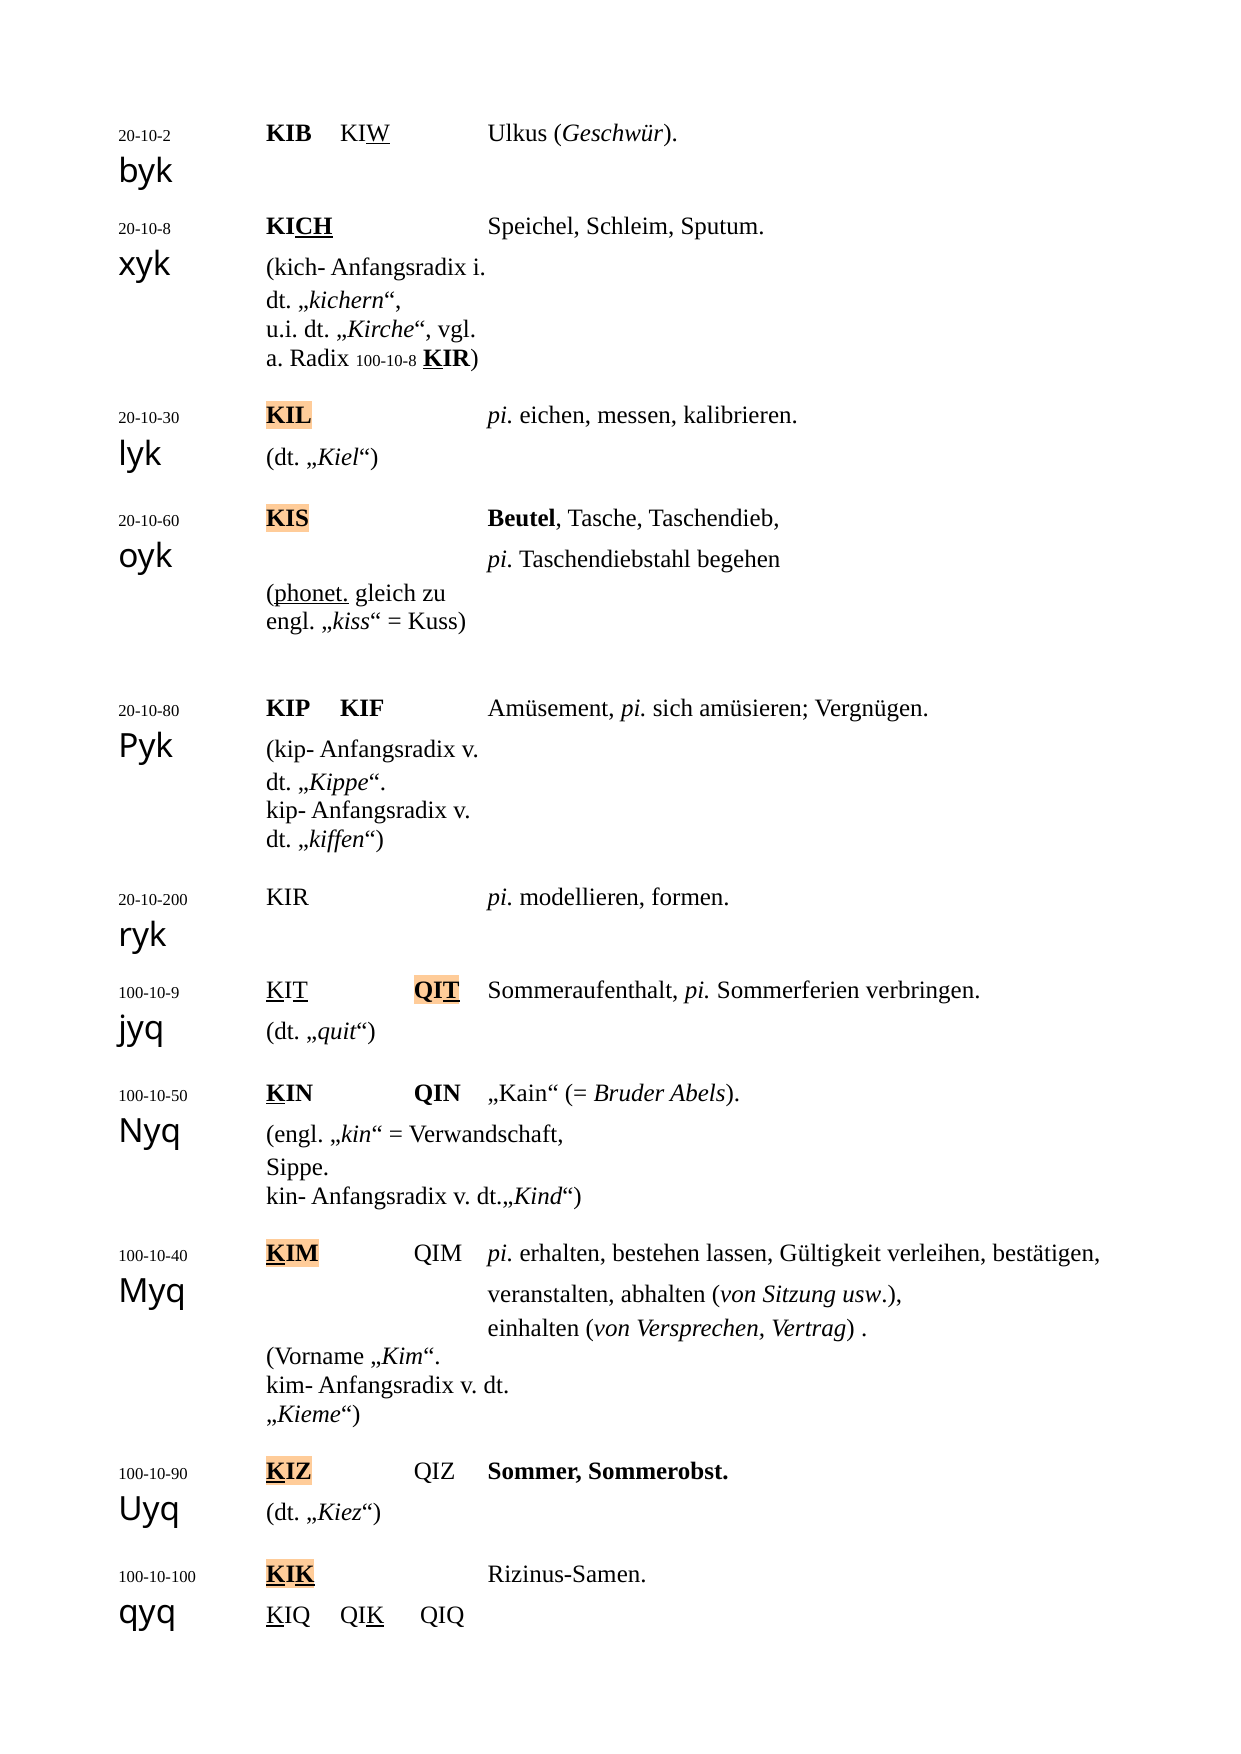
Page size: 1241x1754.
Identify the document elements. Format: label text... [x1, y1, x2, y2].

text einhalten (von Versprechen, Vertrag) . [118, 1313, 1122, 1341]
text 100-10-100 KIK Rizinus-Samen. [118, 1559, 1122, 1588]
text 100-10-9 KIT QIT Sommeraufenthalt, pi. Sommerferien verbringen. [118, 975, 1122, 1004]
text Uyq (dt. „Kiez“) [118, 1485, 1122, 1531]
text Myq veranstalten, abhalten (von Sitzung usw.), [118, 1267, 1122, 1313]
text xyk (kich- Anfangsradix i. [118, 240, 1122, 286]
text 20-10-8 KICH Speichel, Schleim, Sputum. [118, 211, 1122, 240]
text byk [118, 147, 1122, 192]
text 20-10-30 KIL pi. eichen, messen, kalibrieren. [118, 401, 1122, 429]
text lyk (dt. „Kiel“) [118, 429, 1122, 475]
text „Kieme“) [118, 1399, 1122, 1428]
text kip- Anfangsradix v. [118, 796, 1122, 824]
text (phonet. gleich zu [118, 578, 1122, 606]
text Nyq (engl. „kin“ = Verwandschaft, [118, 1107, 1122, 1152]
text dt. „Kippe“. [118, 767, 1122, 796]
text kin- Anfangsradix v. dt.„Kind“) [118, 1181, 1122, 1210]
text qyq KIQ QIK QIQ [118, 1588, 1122, 1633]
text 100-10-40 KIM QIM pi. erhalten, bestehen lassen, Gültigkeit verleihen, bestätigen, [118, 1238, 1122, 1267]
text 20-10-2 KIB KIW Ulkus (Geschwür). [118, 118, 1122, 147]
text kim- Anfangsradix v. dt. [118, 1370, 1122, 1399]
text Pyk (kip- Anfangsradix v. [118, 721, 1122, 767]
text dt. „kiffen“) [118, 824, 1122, 853]
text 20-10-60 KIS Beutel, Tasche, Taschendieb, [118, 503, 1122, 532]
text dt. „kichern“, [118, 286, 1122, 314]
text u.i. dt. „Kirche“, vgl. [118, 314, 1122, 343]
text 100-10-50 KIN QIN „Kain“ (= Bruder Abels). [118, 1078, 1122, 1107]
text ryk [118, 911, 1122, 956]
text jyq (dt. „quit“) [118, 1004, 1122, 1049]
text a. Radix 100-10-8 KIR) [118, 343, 1122, 372]
text (Vorname „Kim“. [118, 1341, 1122, 1370]
text oyk pi. Taschendiebstahl begehen [118, 532, 1122, 578]
text 100-10-90 KIZ QIZ Sommer, Sommerobst. [118, 1456, 1122, 1485]
text engl. „kiss“ = Kuss) [118, 606, 1122, 635]
text 20-10-200 KIR pi. modellieren, formen. [118, 882, 1122, 911]
text Sippe. [118, 1152, 1122, 1181]
text 20-10-80 KIP KIF Amüsement, pi. sich amüsieren; Vergnügen. [118, 693, 1122, 721]
